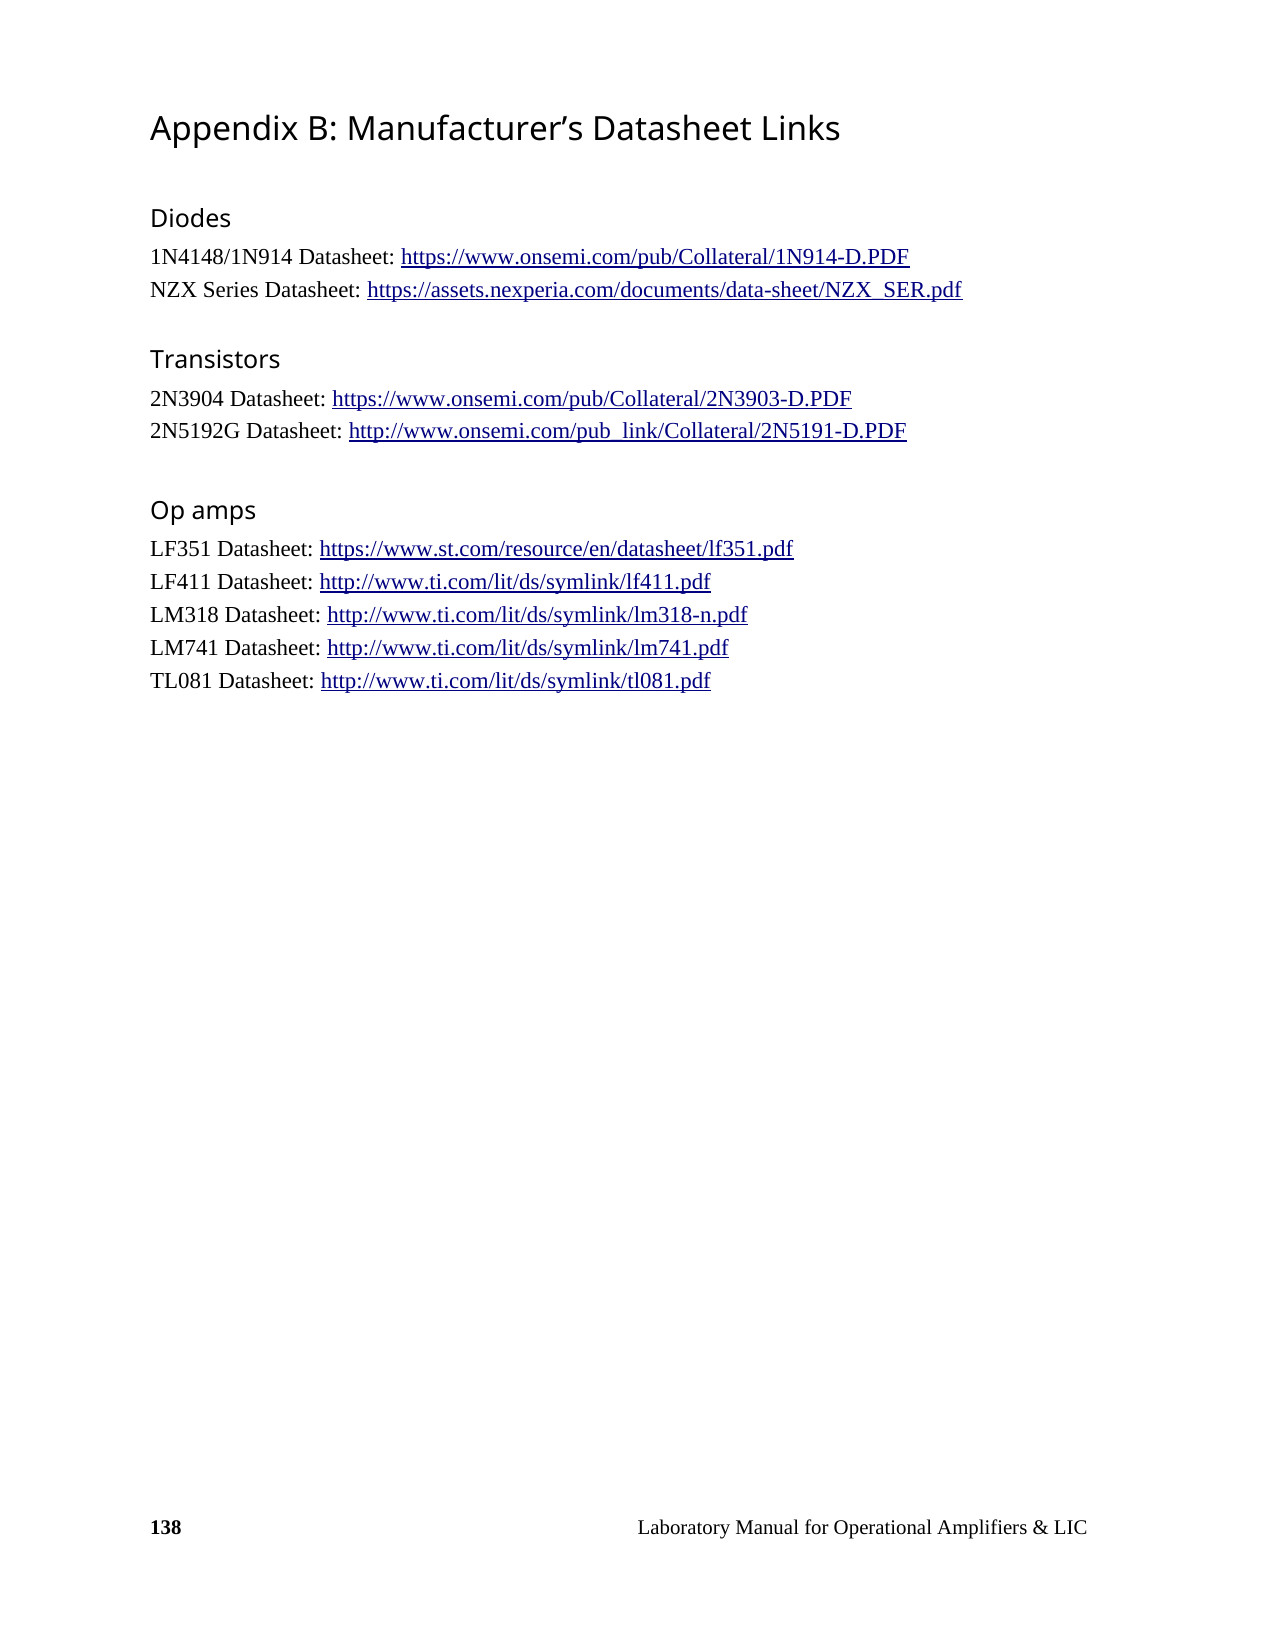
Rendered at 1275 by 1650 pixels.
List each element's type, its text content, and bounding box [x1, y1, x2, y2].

text 1N4148/1N914 Datasheet: https://www.onsemi.com/pub/Collateral/1N914-D.PDF [150, 243, 1125, 270]
text Diodes [150, 201, 1125, 235]
text 2N3904 Datasheet: https://www.onsemi.com/pub/Collateral/2N3903-D.PDF [150, 384, 1125, 411]
text Transistors [150, 342, 1125, 376]
text Appendix B: Manufacturer’s Datasheet Links [150, 105, 1125, 150]
text Op amps [150, 493, 1125, 527]
text LF411 Datasheet: http://www.ti.com/lit/ds/symlink/lf411.pdf [150, 568, 1125, 595]
text 2N5192G Datasheet: http://www.onsemi.com/pub_link/Collateral/2N5191-D.PDF [150, 417, 1125, 444]
text LM741 Datasheet: http://www.ti.com/lit/ds/symlink/lm741.pdf [150, 634, 1125, 661]
text NZX Series Datasheet: https://assets.nexperia.com/documents/data-sheet/NZX_SER.pdf [150, 276, 1125, 303]
text LF351 Datasheet: https://www.st.com/resource/en/datasheet/lf351.pdf [150, 535, 1125, 562]
text LM318 Datasheet: http://www.ti.com/lit/ds/symlink/lm318-n.pdf [150, 601, 1125, 628]
text TL081 Datasheet: http://www.ti.com/lit/ds/symlink/tl081.pdf [150, 667, 1125, 693]
